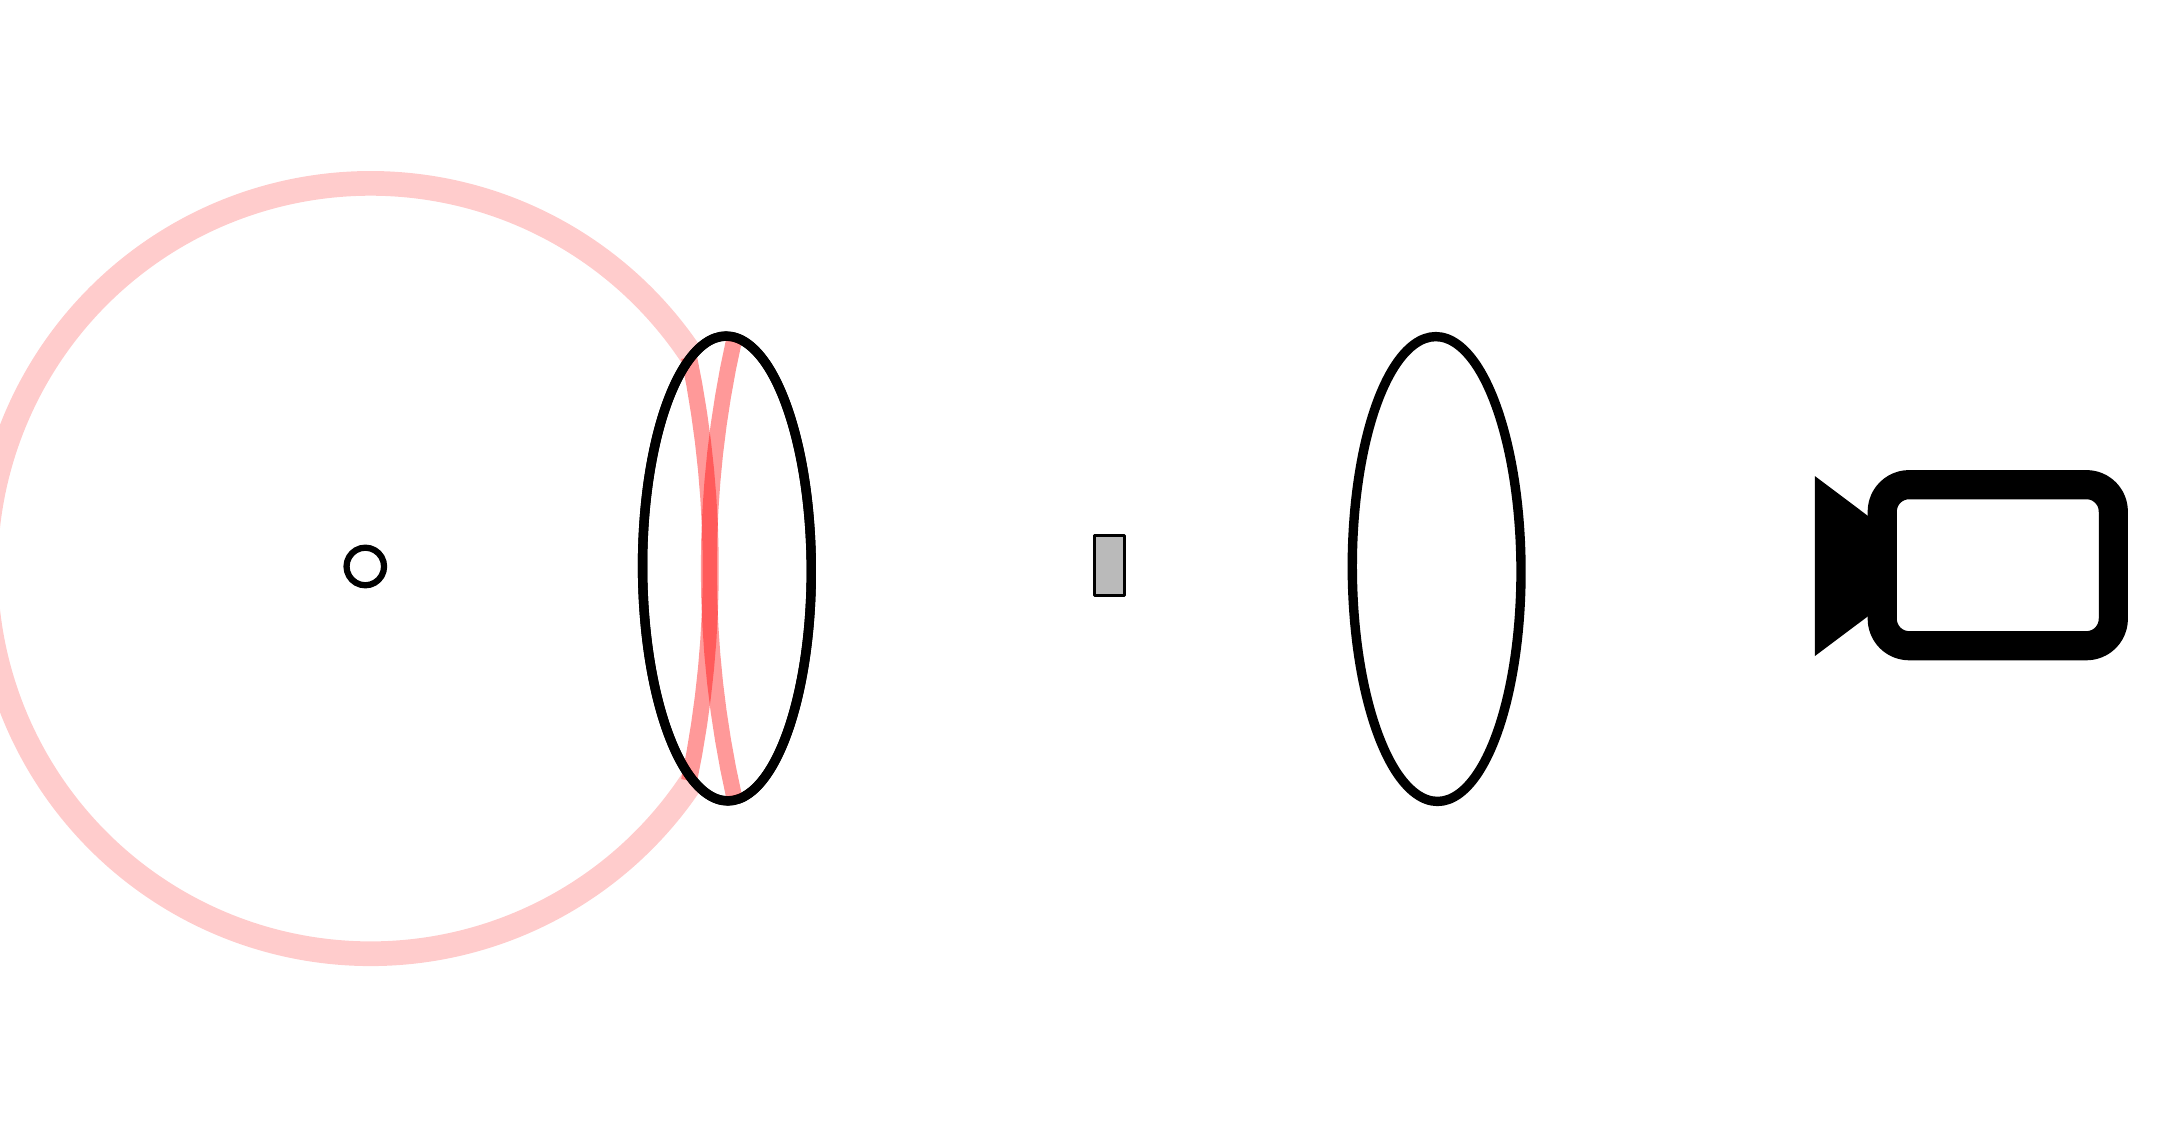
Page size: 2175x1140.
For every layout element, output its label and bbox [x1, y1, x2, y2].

text_box [1882, 484, 2114, 646]
text_box [0, 171, 698, 528]
text_box [0, 609, 699, 967]
text_box [648, 341, 806, 796]
text_box [1814, 476, 1875, 657]
text_box [1094, 535, 1125, 596]
text_box [1352, 336, 1522, 802]
